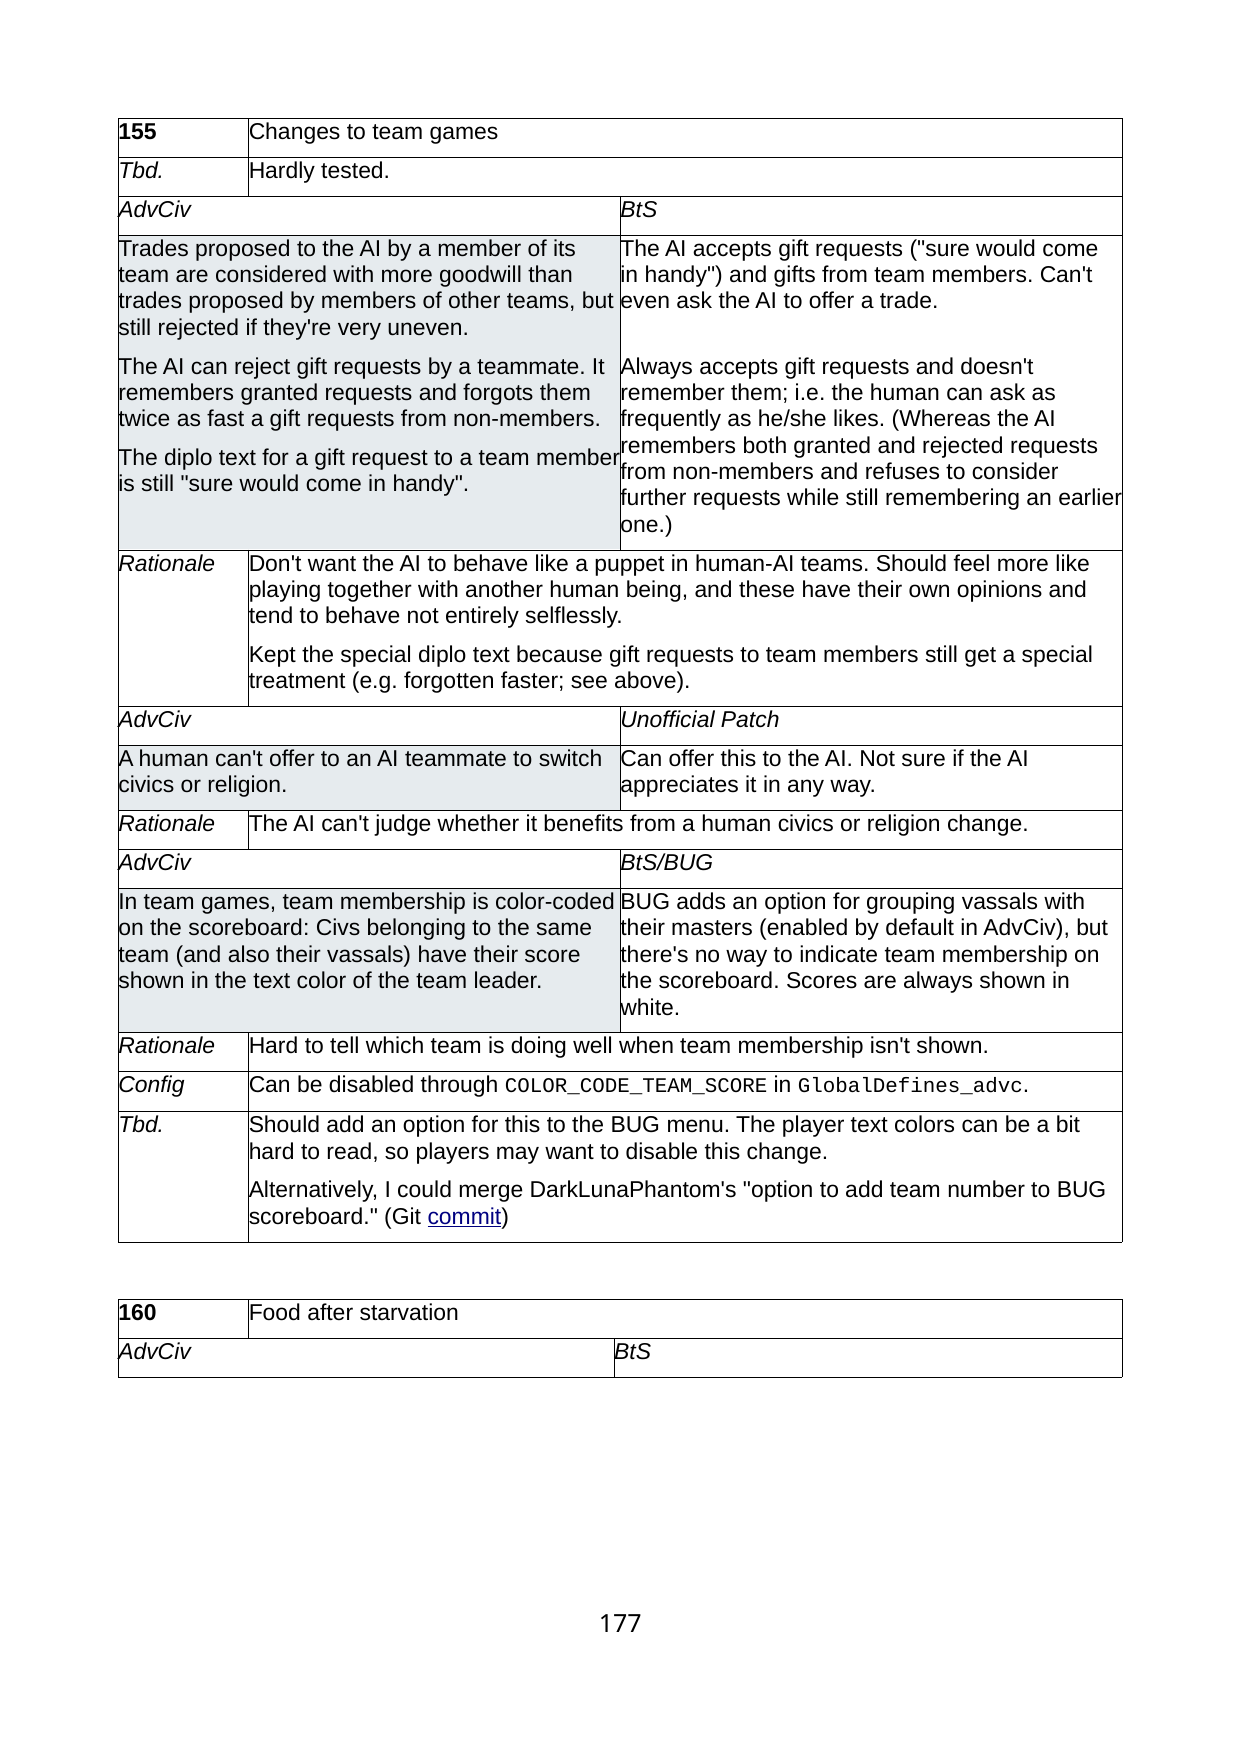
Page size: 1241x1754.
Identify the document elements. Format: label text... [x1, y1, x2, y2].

table_cell A human can't offer to an AI teammate to switch civics or religion. [119, 746, 620, 810]
table_cell The AI can't judge whether it benefits from a human civics or religion change. [249, 811, 1122, 849]
table_cell Hard to tell which team is doing well when team membership isn't shown. [249, 1033, 1122, 1071]
table_header Changes to team games [249, 119, 1122, 157]
table_cell BtS [621, 197, 1122, 235]
table_header 160 [119, 1300, 248, 1338]
table_cell Rationale [119, 1033, 248, 1071]
table_cell BtS/BUG [621, 850, 1122, 888]
table_cell Tbd. [119, 1112, 248, 1242]
table_cell Config [119, 1072, 248, 1111]
table_cell AdvCiv [119, 707, 620, 745]
table_header Food after starvation [249, 1300, 1122, 1338]
table_cell AdvCiv [119, 850, 620, 888]
table_cell BtS [615, 1339, 1122, 1377]
table_cell Trades proposed to the AI by a member of its team are considered with more goodwill than trades proposed by members of other teams, but still rejected if they're very uneven. The AI can reject gift requests by a teammate. It remembers granted requests and forgots them twice as fast a gift requests from non-members. The diplo text for a gift request to a team member is still "sure would come in handy". [119, 236, 620, 549]
table_cell Don't want the AI to behave like a puppet in human-AI teams. Should feel more like playing together with another human being, and these have their own opinions and tend to behave not entirely selflessly. Kept the special diplo text because gift requests to team members still get a special treatment (e.g. forgotten faster; see above). [249, 551, 1122, 706]
table_cell Rationale [119, 551, 248, 706]
table_cell AdvCiv [119, 197, 620, 235]
table_cell Can be disabled through COLOR_CODE_TEAM_SCORE in GlobalDefines_advc. [249, 1072, 1122, 1111]
table_cell Unofficial Patch [621, 707, 1122, 745]
table_cell Should add an option for this to the BUG menu. The player text colors can be a bit hard to read, so players may want to disable this change. Alternatively, I could merge DarkLunaPhantom's "option to add team number to BUG scoreboard." (Git commit) [249, 1112, 1122, 1242]
table_cell Tbd. [119, 158, 248, 196]
table_cell BUG adds an option for grouping vassals with their masters (enabled by default in AdvCiv), but there's no way to indicate team membership on the scoreboard. Scores are always shown in white. [621, 889, 1122, 1032]
table_cell The AI accepts gift requests ("sure would come in handy") and gifts from team members. Can't even ask the AI to offer a trade. Always accepts gift requests and doesn't remember them; i.e. the human can ask as frequently as he/she likes. (Whereas the AI remembers both granted and rejected requests from non-members and refuses to consider further requests while still remembering an earlier one.) [621, 236, 1122, 549]
table_cell AdvCiv [119, 1339, 614, 1377]
table_cell Hardly tested. [249, 158, 1122, 196]
table_header 155 [119, 119, 248, 157]
table_cell Rationale [119, 811, 248, 849]
table_cell In team games, team membership is color-coded on the scoreboard: Civs belonging to the same team (and also their vassals) have their score shown in the text color of the team leader. [119, 889, 620, 1032]
table_cell Can offer this to the AI. Not sure if the AI appreciates it in any way. [621, 746, 1122, 810]
